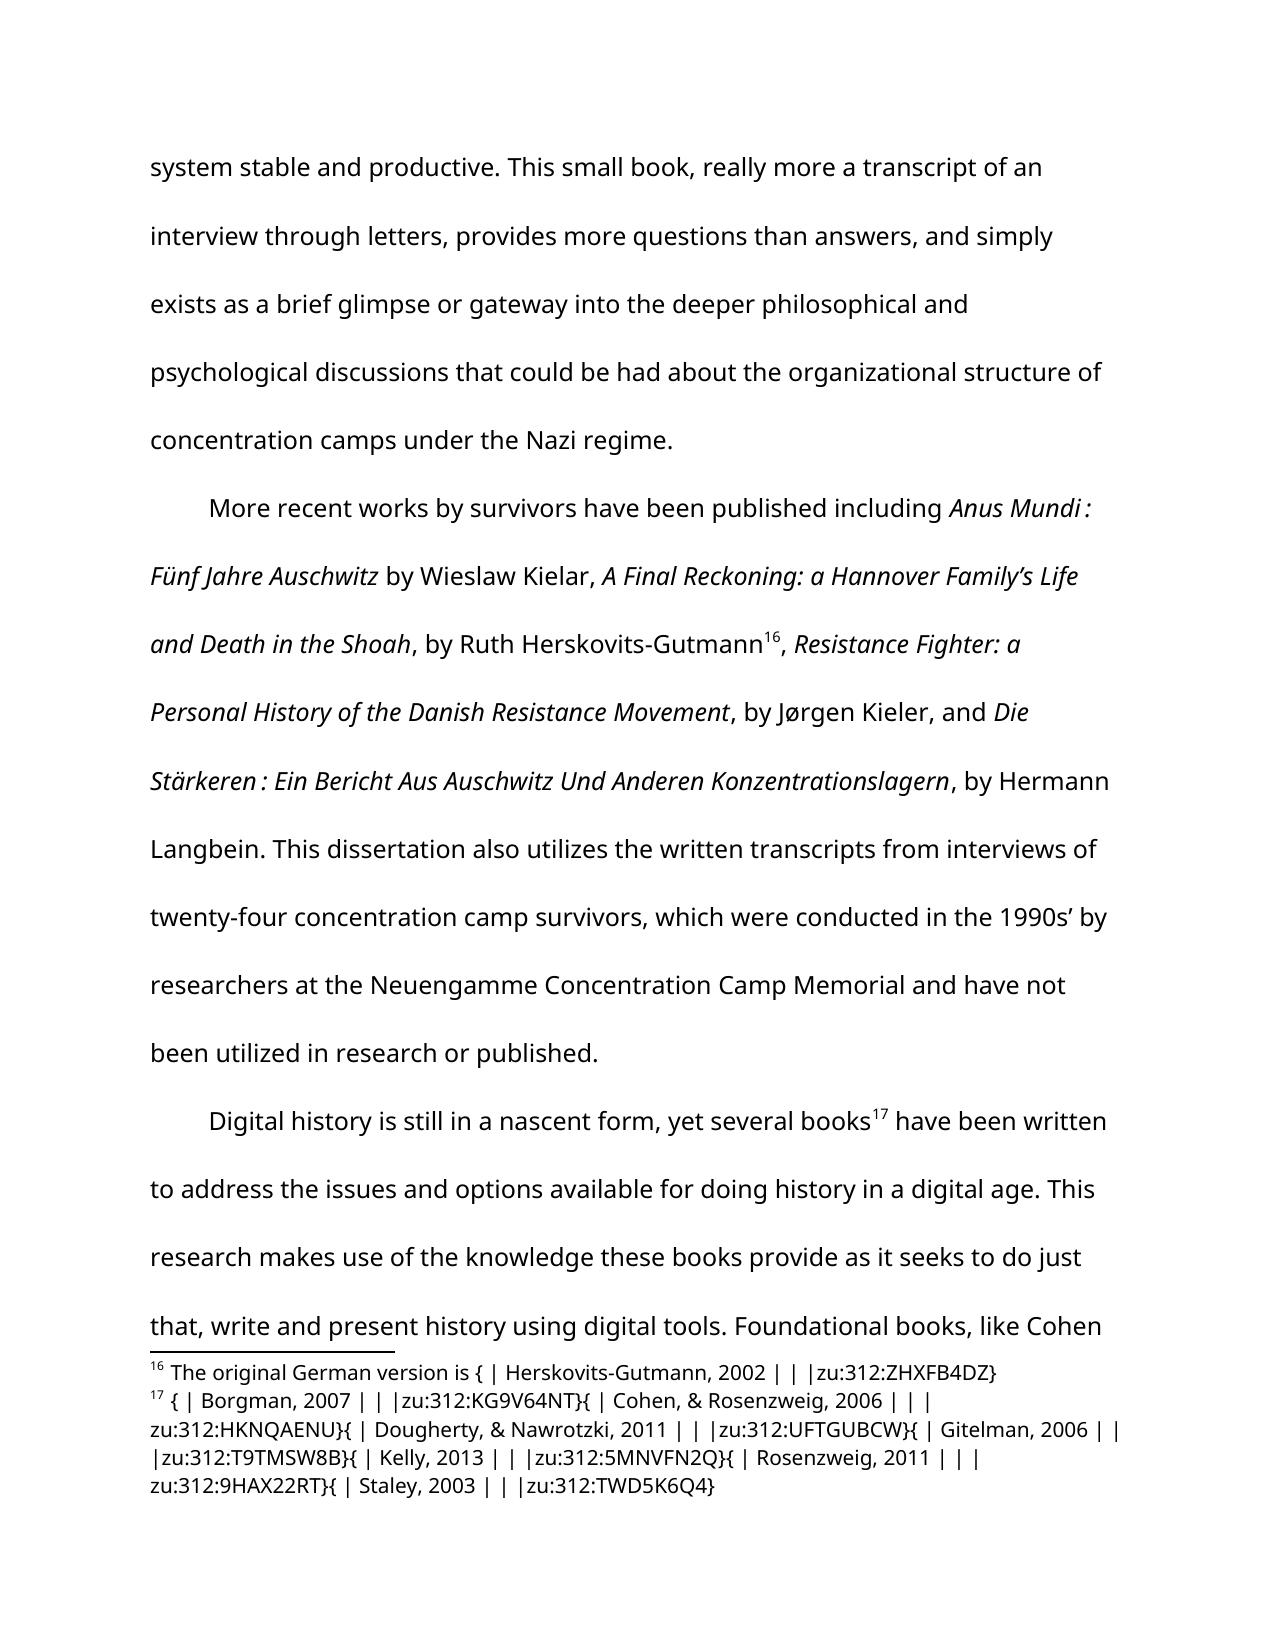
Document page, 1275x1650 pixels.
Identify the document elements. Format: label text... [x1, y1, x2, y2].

text { | Borgman, 2007 | | |zu:312:KG9V64NT}{ | Cohen, & Rosenzweig, 2006 | | |zu:312:HKNQAENU}{ | Dougherty, & Nawrotzki, 2011 | | |zu:312:UFTGUBCW}{ | Gitelman, 2006 | | |zu:312:T9TMSW8B}{ | Kelly, 2013 | | |zu:312:5MNVFN2Q}{ | Rosenzweig, 2011 | | |zu:312:9HAX22RT}{ | Staley, 2003 | | |zu:312:TWD5K6Q4} [150, 1386, 1125, 1500]
text More recent works by survivors have been published including Anus Mundi : Fünf Jahre Auschwitz by Wieslaw Kielar, A Final Reckoning: a Hannover Family’s Life and Death in the Shoah, by Ruth Herskovits-Gutmann, Resistance Fighter: a Personal History of the Danish Resistance Movement, by Jørgen Kieler, and Die Stärkeren : Ein Bericht Aus Auschwitz Und Anderen Konzentrationslagern, by Hermann Langbein. This dissertation also utilizes the written transcripts from interviews of twenty-four concentration camp survivors, which were conducted in the 1990s’ by researchers at the Neuengamme Concentration Camp Memorial and have not been utilized in research or published. [150, 491, 1125, 1070]
text system stable and productive. This small book, really more a transcript of an interview through letters, provides more questions than answers, and simply exists as a brief glimpse or gateway into the deeper philosophical and psychological discussions that could be had about the organizational structure of concentration camps under the Nazi regime. [150, 150, 1125, 457]
text The original German version is { | Herskovits-Gutmann, 2002 | | |zu:312:ZHXFB4DZ} [150, 1358, 1125, 1386]
text Digital history is still in a nascent form, yet several books have been written to address the issues and options available for doing history in a digital age. This research makes use of the knowledge these books provide as it seeks to do just that, write and present history using digital tools. Foundational books, like Cohen [150, 1104, 1125, 1342]
